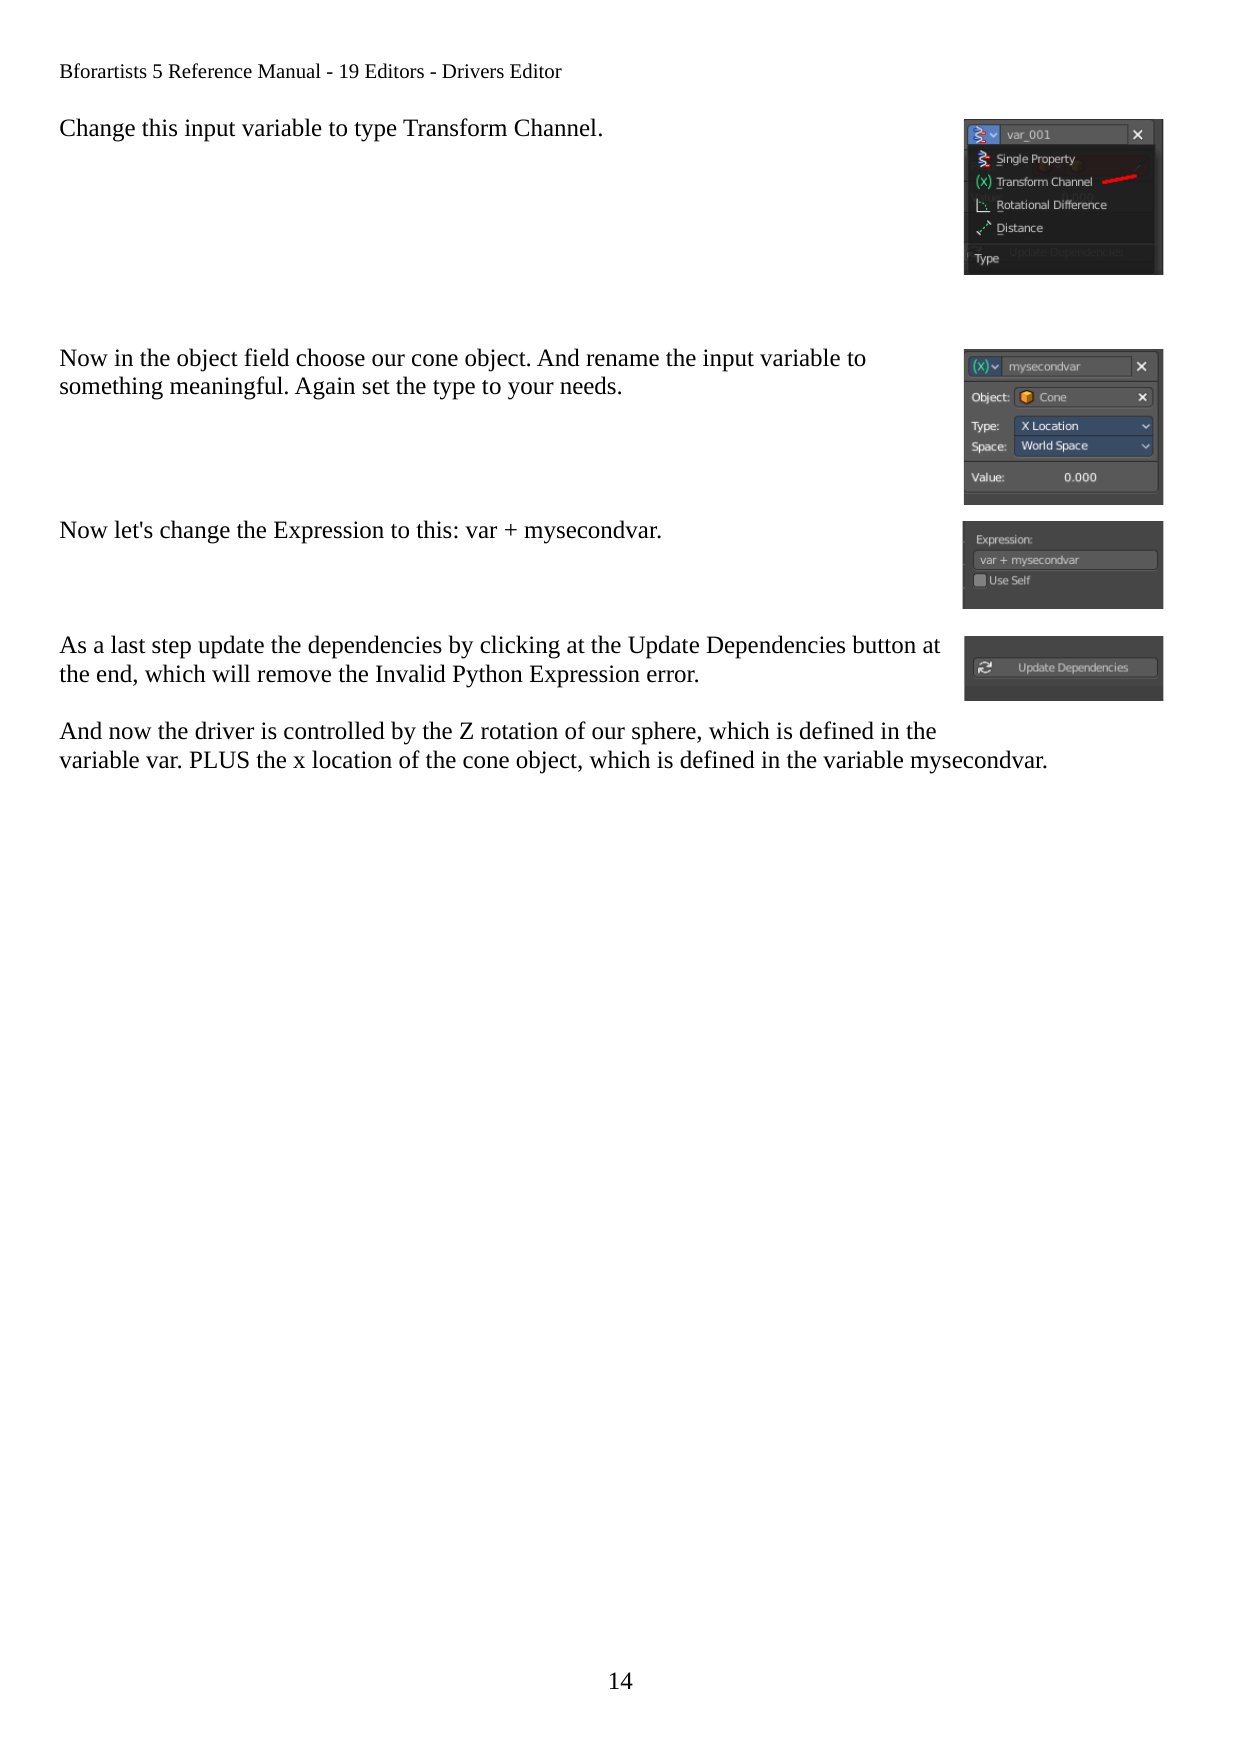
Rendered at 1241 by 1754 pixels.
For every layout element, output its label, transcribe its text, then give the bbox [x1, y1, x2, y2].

text As a last step update the dependencies by clicking at the Update Dependencies button at the end, which will remove the Invalid Python Expression error. [59, 630, 1181, 688]
text And now the driver is controlled by the Z rotation of our sphere, which is defined in the variable var. PLUS the x location of the cone object, which is defined in the variable mysecondvar. [59, 716, 1181, 774]
picture [963, 119, 1164, 275]
text Change this input variable to type Transform Channel. [59, 113, 1181, 141]
text Now in the object field choose our cone object. And rename the input variable to something meaningful. Again set the type to your needs. [59, 343, 1181, 400]
picture [963, 349, 1164, 505]
text Now let's change the Expression to this: var + mysecondvar. [59, 515, 1181, 544]
picture [962, 521, 1164, 609]
picture [964, 636, 1164, 701]
